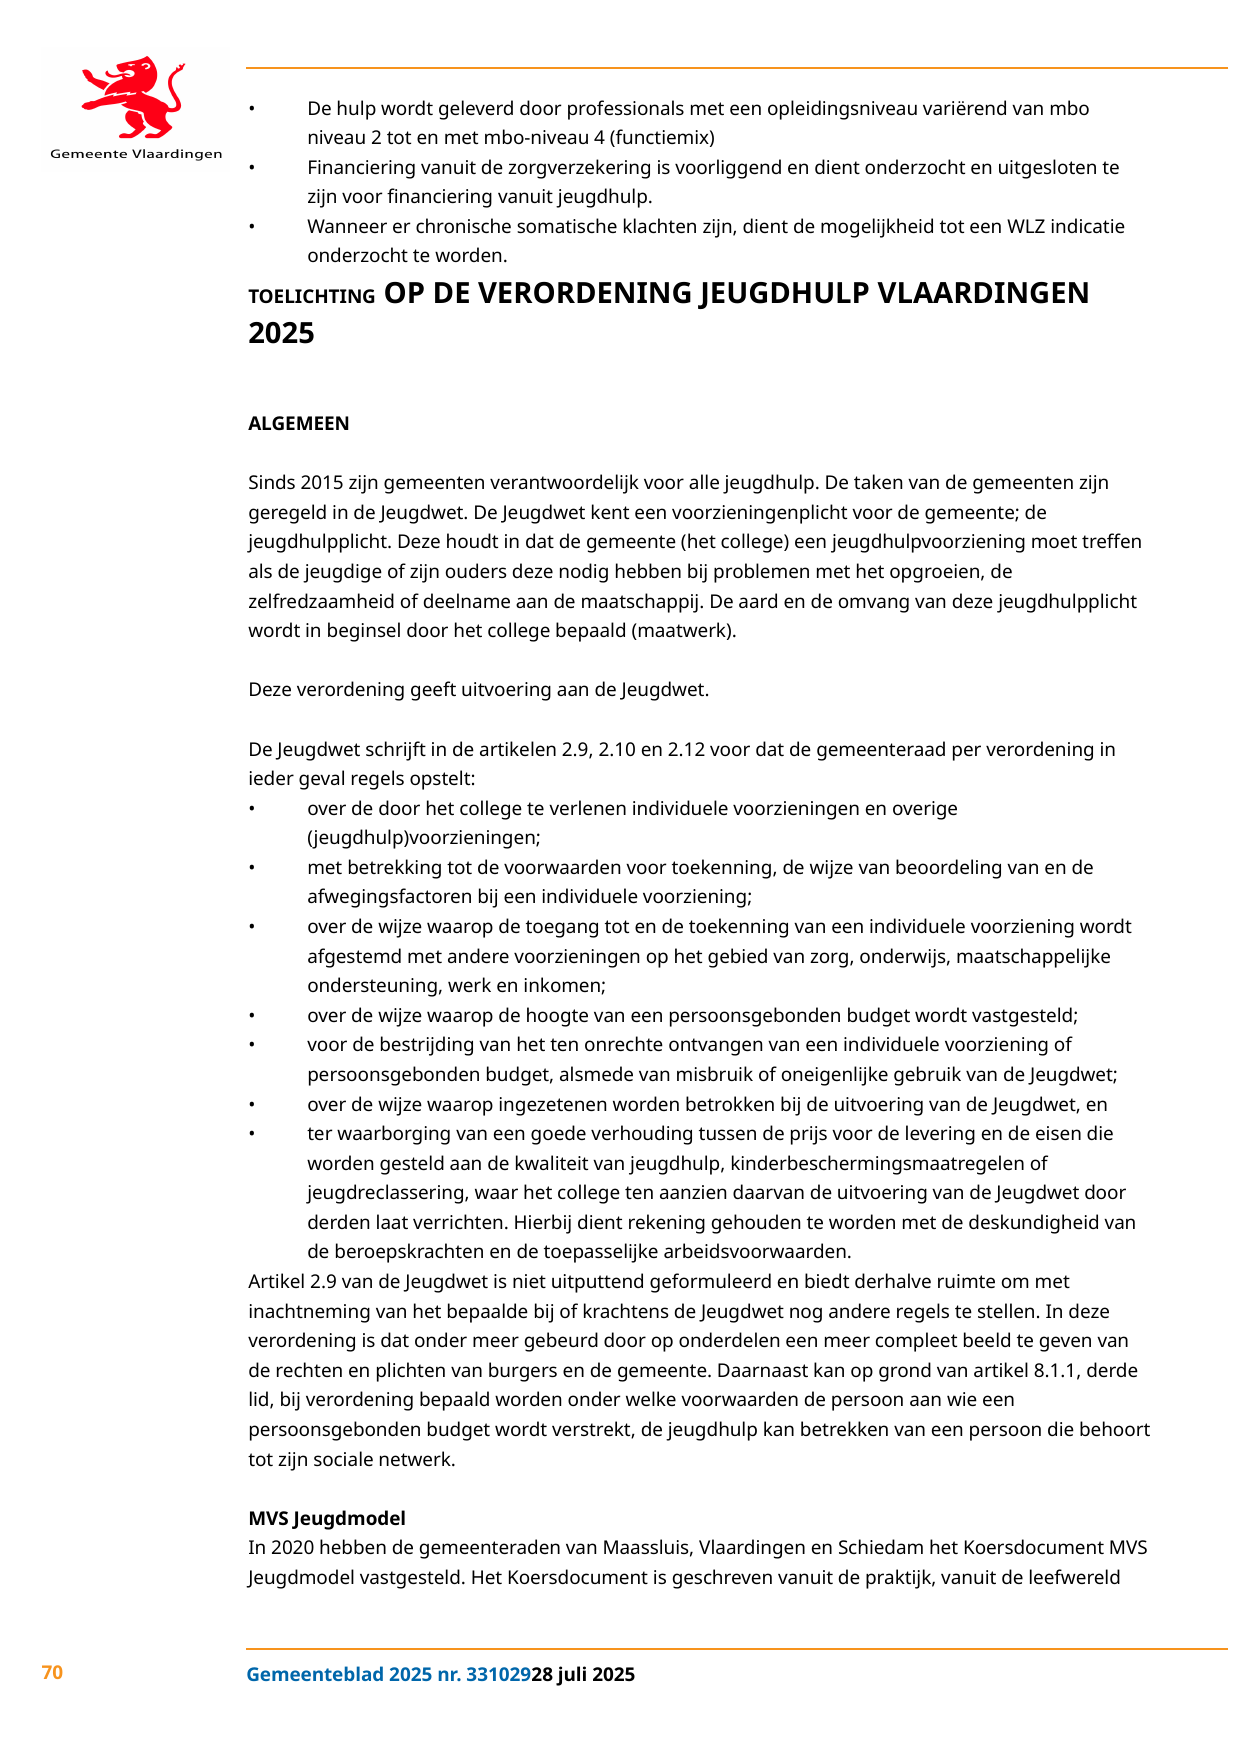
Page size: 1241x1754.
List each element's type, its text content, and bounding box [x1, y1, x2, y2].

list Financiering vanuit de zorgverzekering is voorliggend en dient onderzocht en uitgesloten te zijn voor financiering vanuit jeugdhulp. [248, 154, 1152, 209]
list De hulp wordt geleverd door professionals met een opleidingsniveau variërend van mbo niveau 2 tot en met mbo-niveau 4 (functiemix) [248, 95, 1152, 150]
text De Jeugdwet schrijft in de artikelen 2.9, 2.10 en 2.12 voor dat de gemeenteraad per verordening in ieder geval regels opstelt: [248, 736, 1152, 791]
list over de wijze waarop ingezetenen worden betrokken bij de uitvoering van de Jeugdwet, en [248, 1091, 1152, 1117]
text Artikel 2.9 van de Jeugdwet is niet uitputtend geformuleerd en biedt derhalve ruimte om met inachtneming van het bepaalde bij of krachtens de Jeugdwet nog andere regels te stellen. In deze verordening is dat onder meer gebeurd door op onderdelen een meer compleet beeld te geven van de rechten en plichten van burgers en de gemeente. Daarnaast kan op grond van artikel 8.1.1, derde lid, bij verordening bepaald worden onder welke voorwaarden de persoon aan wie een persoonsgebonden budget wordt verstrekt, de jeugdhulp kan betrekken van een persoon die behoort tot zijn sociale netwerk. [248, 1268, 1152, 1472]
text ALGEMEEN [248, 410, 1152, 436]
list over de wijze waarop de toegang tot en de toekenning van een individuele voorziening wordt afgestemd met andere voorzieningen op het gebied van zorg, onderwijs, maatschappelijke ondersteuning, werk en inkomen; [248, 913, 1152, 998]
text Sinds 2015 zijn gemeenten verantwoordelijk voor alle jeugdhulp. De taken van de gemeenten zijn geregeld in de Jeugdwet. De Jeugdwet kent een voorzieningenplicht voor de gemeente; de jeugdhulpplicht. Deze houdt in dat de gemeente (het college) een jeugdhulpvoorziening moet treffen als de jeugdige of zijn ouders deze nodig hebben bij problemen met het opgroeien, de zelfredzaamheid of deelname aan de maatschappij. De aard en de omvang van deze jeugdhulpplicht wordt in beginsel door het college bepaald (maatwerk). [248, 469, 1152, 643]
list over de door het college te verlenen individuele voorzieningen en overige (jeugdhulp)voorzieningen; [248, 795, 1152, 850]
list Wanneer er chronische somatische klachten zijn, dient de mogelijkheid tot een WLZ indicatie onderzocht te worden. [248, 213, 1152, 268]
text TOELICHTING OP DE VERORDENING JEUGDHULP VLAARDINGEN 2025 [248, 272, 1152, 352]
picture [41, 47, 231, 172]
list met betrekking tot de voorwaarden voor toekenning, de wijze van beoordeling van en de afwegingsfactoren bij een individuele voorziening; [248, 854, 1152, 909]
text Deze verordening geeft uitvoering aan de Jeugdwet. [248, 677, 1152, 702]
text MVS Jeugdmodel [248, 1505, 1152, 1531]
text In 2020 hebben de gemeenteraden van Maassluis, Vlaardingen en Schiedam het Koersdocument MVS Jeugdmodel vastgesteld. Het Koersdocument is geschreven vanuit de praktijk, vanuit de leefwereld [248, 1534, 1152, 1590]
list voor de bestrijding van het ten onrechte ontvangen van een individuele voorziening of persoonsgebonden budget, alsmede van misbruik of oneigenlijke gebruik van de Jeugdwet; [248, 1032, 1152, 1087]
list ter waarborging van een goede verhouding tussen de prijs voor de levering en de eisen die worden gesteld aan de kwaliteit van jeugdhulp, kinderbeschermingsmaatregelen of jeugdreclassering, waar het college ten aanzien daarvan de uitvoering van de Jeugdwet door derden laat verrichten. Hierbij dient rekening gehouden te worden met de deskundigheid van de beroepskrachten en de toepasselijke arbeidsvoorwaarden. [248, 1120, 1152, 1264]
list over de wijze waarop de hoogte van een persoonsgebonden budget wordt vastgesteld; [248, 1002, 1152, 1028]
